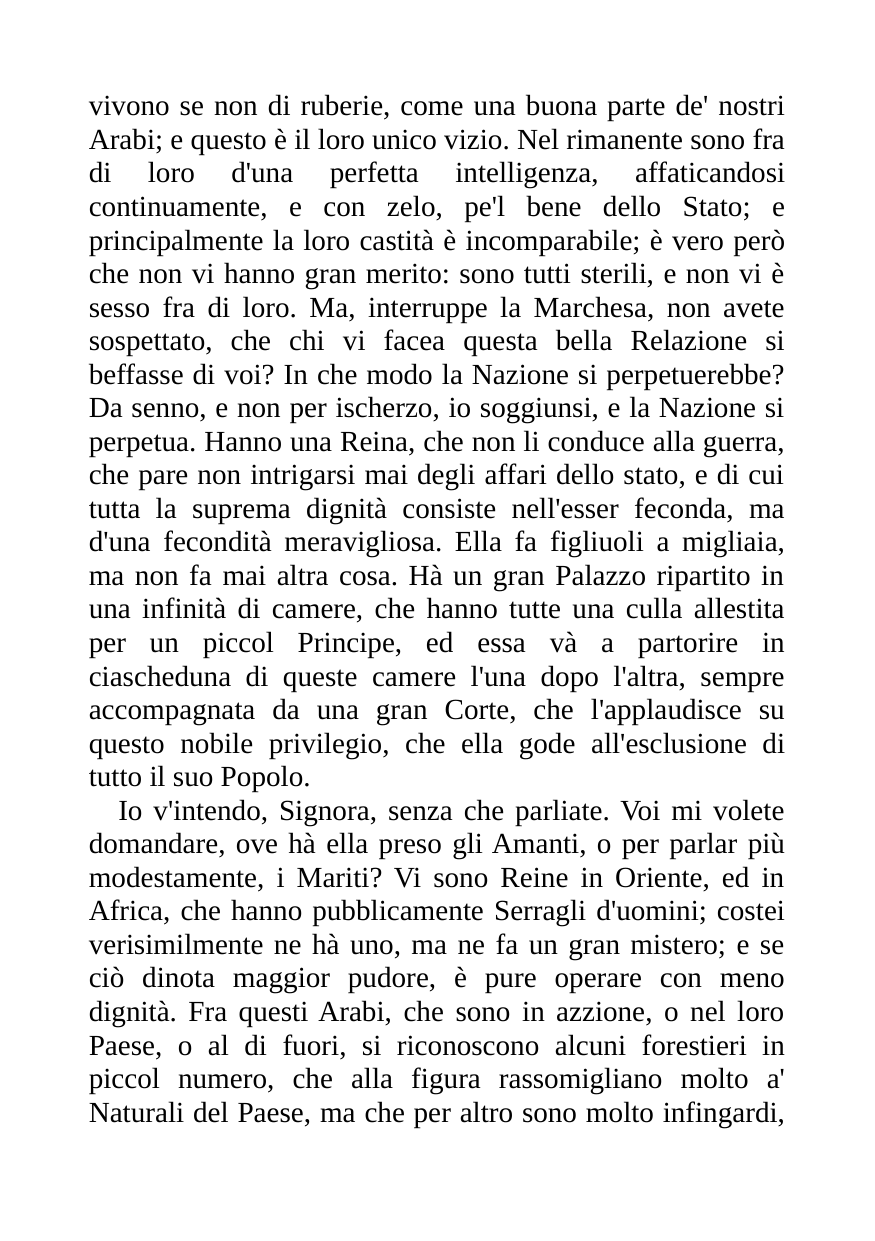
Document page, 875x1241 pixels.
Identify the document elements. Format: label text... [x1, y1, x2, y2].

text Io v'intendo, Signora, senza che parliate. Voi mi volete domandare, ove hà ella preso gli Amanti, o per parlar più modestamente, i Mariti? Vi sono Reine in Oriente, ed in Africa, che hanno pubblicamente Serragli d'uomini; costei verisimilmente ne hà uno, ma ne fa un gran mistero; e se ciò dinota maggior pudore, è pure operare con meno dignità. Fra questi Arabi, che sono in azzione, o nel loro Paese, o al di fuori, si riconoscono alcuni forestieri in piccol numero, che alla figura rassomigliano molto a' Naturali del Paese, ma che per altro sono molto infingardi, [88, 793, 786, 1128]
text vivono se non di ruberie, come una buona parte de' nostri Arabi; e questo è il loro unico vizio. Nel rimanente sono fra di loro d'una perfetta intelligenza, affaticandosi continuamente, e con zelo, pe'l bene dello Stato; e principalmente la loro castità è incomparabile; è vero però che non vi hanno gran merito: sono tutti sterili, e non vi è sesso fra di loro. Ma, interruppe la Marchesa, non avete sospettato, che chi vi facea questa bella Relazione si beffasse di voi? In che modo la Nazione si perpetuerebbe? Da senno, e non per ischerzo, io soggiunsi, e la Nazione si perpetua. Hanno una Reina, che non li conduce alla guerra, che pare non intrigarsi mai degli affari dello stato, e di cui tutta la suprema dignità consiste nell'esser feconda, ma d'una fecondità meravigliosa. Ella fa figliuoli a migliaia, ma non fa mai altra cosa. Hà un gran Palazzo ripartito in una infinità di camere, che hanno tutte una culla allestita per un piccol Principe, ed essa và a partorire in ciascheduna di queste camere l'una dopo l'altra, sempre accompagnata da una gran Corte, che l'applaudisce su questo nobile privilegio, che ella gode all'esclusione di tutto il suo Popolo. [88, 88, 786, 793]
